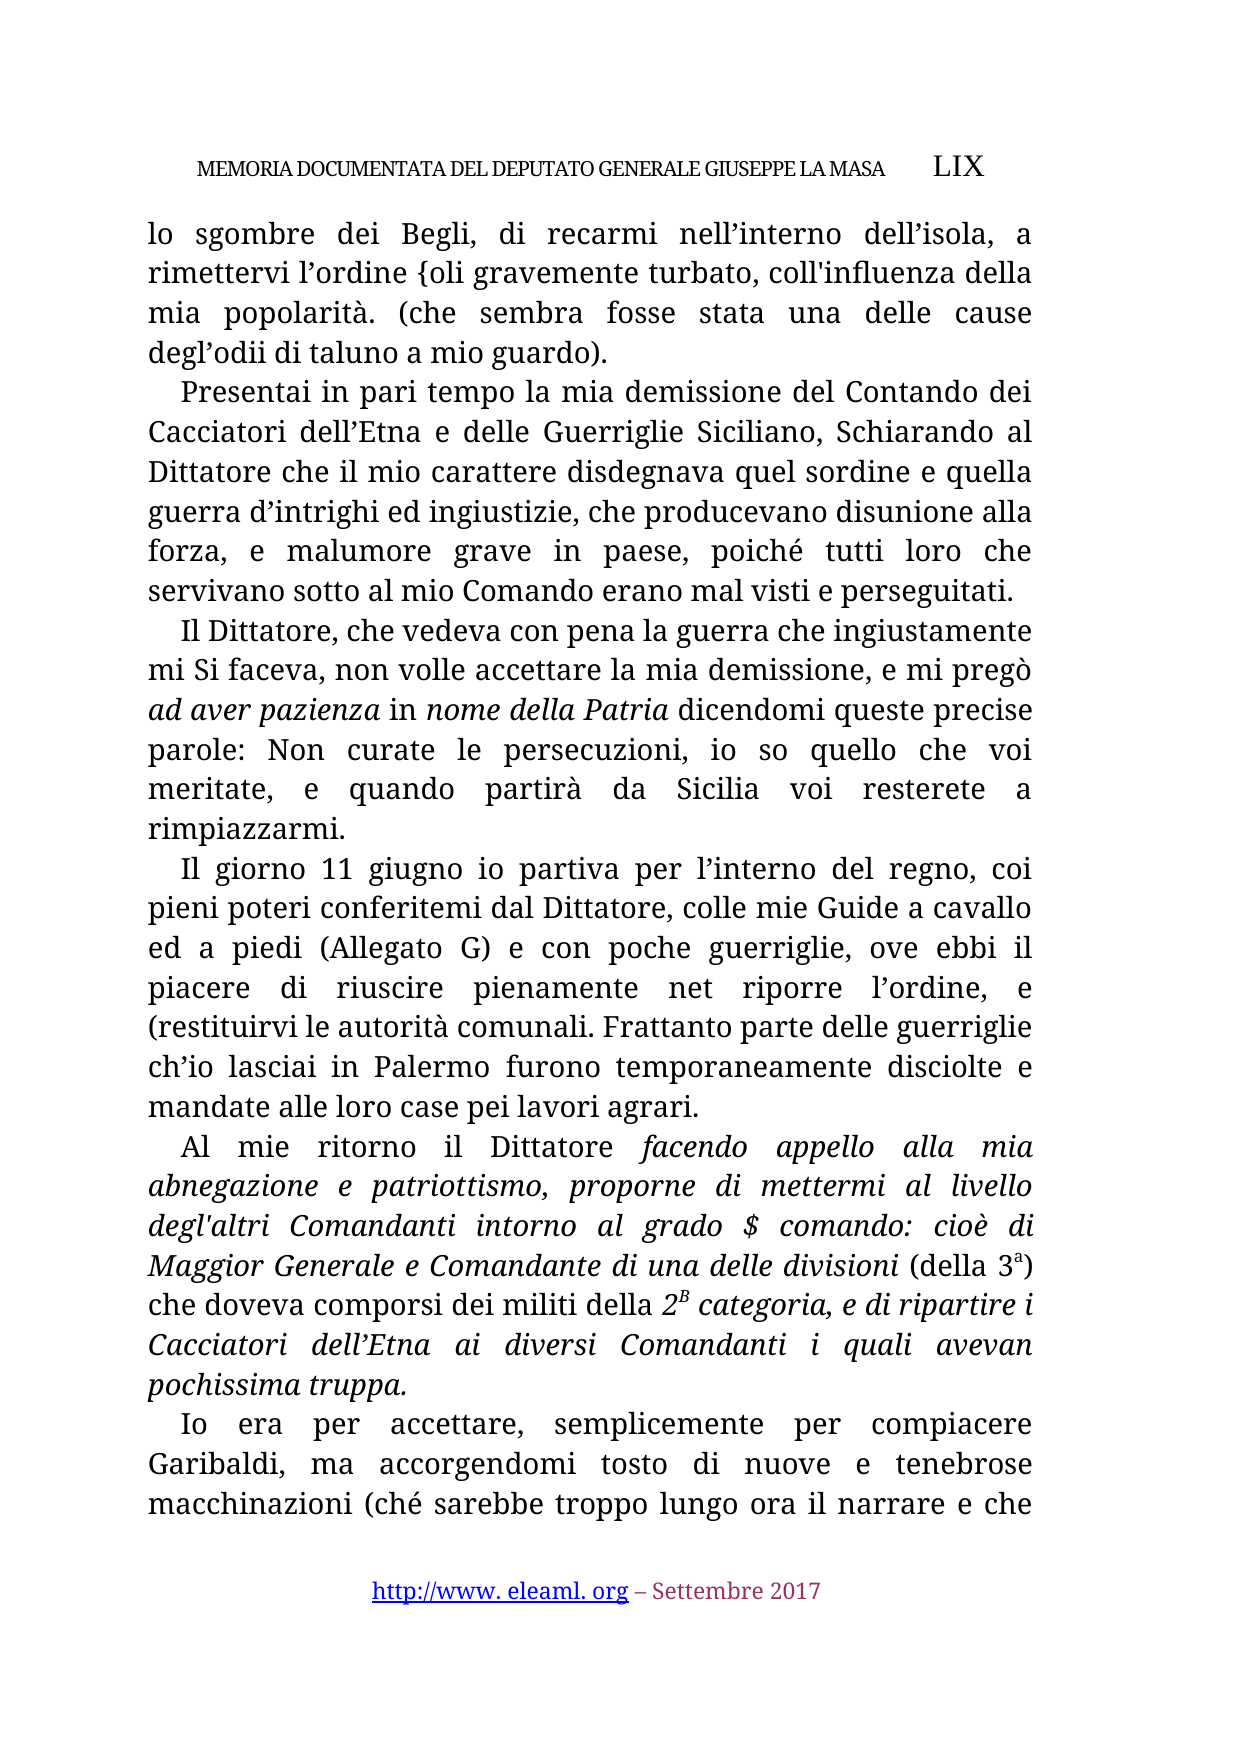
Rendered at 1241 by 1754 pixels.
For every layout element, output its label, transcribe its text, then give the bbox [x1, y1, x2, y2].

text Il giorno 11 giugno io partiva per l’interno del regno, coi pieni poteri conferitemi dal Dittatore, colle mie Guide a cavallo ed a piedi (Allegato G) e con poche guerriglie, ove ebbi il piacere di riuscire pienamente net riporre l’ordine, e (restituirvi le autorità comunali. Frattanto parte delle guerriglie ch’io lasciai in Palermo furono temporaneamente disciolte e mandate alle loro case pei lavori agrari. [148, 848, 1033, 1126]
text Il Dittatore, che vedeva con pena la guerra che ingiustamente mi Si faceva, non volle accettare la mia demissione, e mi pregò ad aver pazienza in nome della Patria dicendomi queste precise parole: Non curate le persecuzioni, io so quello che voi meritate, e quando partirà da Sicilia voi resterete a rimpiazzarmi. [148, 610, 1033, 848]
text Presentai in pari tempo la mia demissione del Contando dei Cacciatori dell’Etna e delle Guerriglie Siciliano, Schiarando al Dittatore che il mio carattere disdegnava quel sordine e quella guerra d’intrighi ed ingiustizie, che producevano disunione alla forza, e malumore grave in paese, poiché tutti loro che servivano sotto al mio Comando erano mal visti e perseguitati. [148, 372, 1033, 610]
text Al mie ritorno il Dittatore facendo appello alla mia abnegazione e patriottismo, proporne di mettermi al livello degl'altri Comandanti intorno al grado $ comando: cioè di Maggior Generale e Comandante di una delle divisioni (della 3a) che doveva comporsi dei militi della 2B categoria, e di ripartire i Cacciatori dell’Etna ai diversi Comandanti i quali avevan pochissima truppa. [148, 1126, 1033, 1404]
text Io era per accettare, semplicemente per compiacere Garibaldi, ma accorgendomi tosto di nuove e tenebrose macchinazioni (ché sarebbe troppo lungo ora il narrare e che [148, 1404, 1033, 1523]
text lo sgombre dei Begli, di recarmi nell’interno dell’isola, a rimettervi l’ordine {oli gravemente turbato, coll'influenza della mia popolarità. (che sembra fosse stata una delle cause degl’odii di taluno a mio guardo). [148, 213, 1033, 372]
